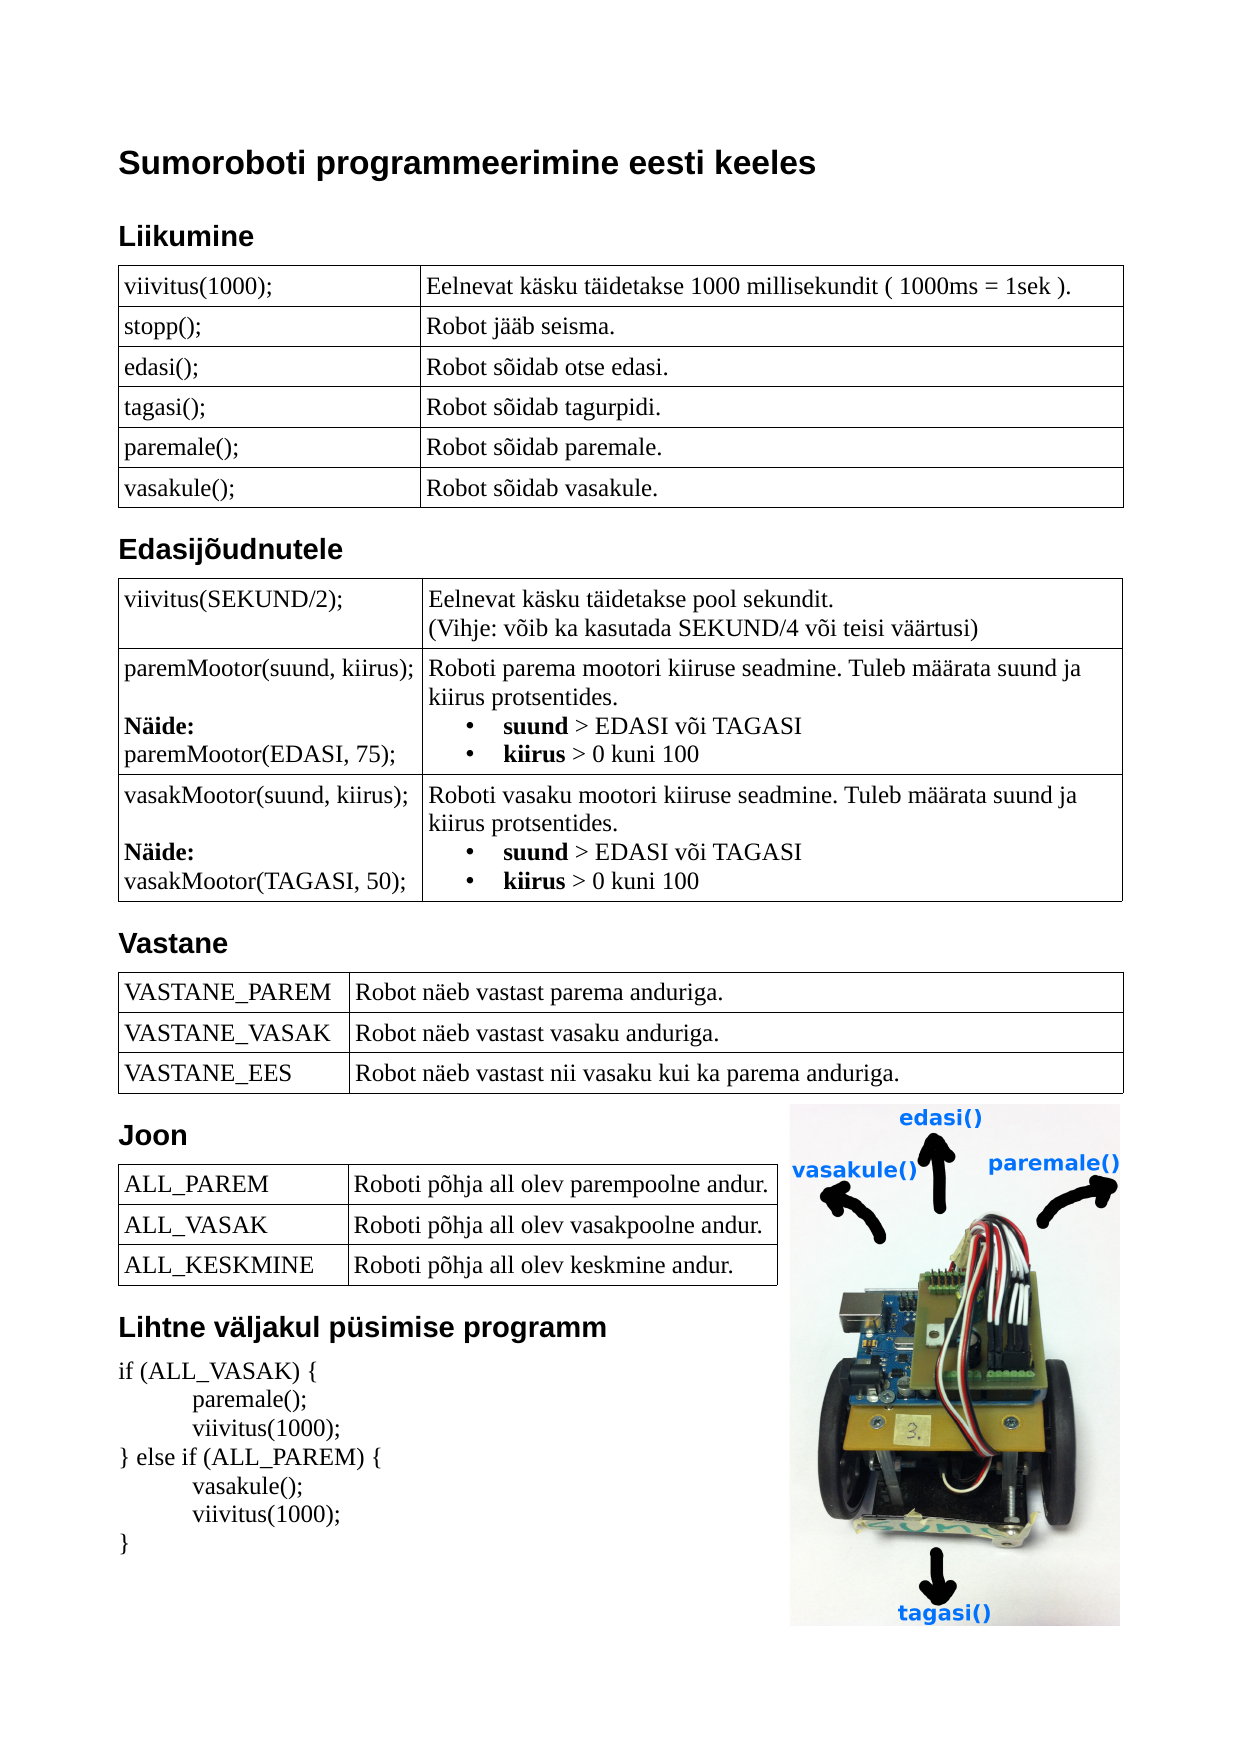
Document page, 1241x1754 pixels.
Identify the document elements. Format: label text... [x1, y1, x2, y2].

table_cell Roboti vasaku mootori kiiruse seadmine. Tuleb määrata suund ja kiirus protsentides. suund > EDASI või TAGASI kiirus > 0 kuni 100 [423, 775, 1122, 901]
table_cell Robot näeb vastast vasaku anduriga. [350, 1013, 1123, 1052]
subtitle Sumoroboti programmeerimine eesti keeles [118, 143, 1122, 182]
table_cell ALL_VASAK [119, 1205, 348, 1244]
subtitle Vastane [118, 926, 1122, 959]
text vasakule(); [118, 1471, 789, 1499]
table_header VASTANE_PAREM [119, 973, 349, 1012]
table_cell paremMootor(suund, kiirus); Näide: paremMootor(EDASI, 75); [119, 649, 422, 774]
table_cell vasakule(); [119, 468, 420, 507]
subtitle Liikumine [118, 219, 1122, 253]
table_cell Robot sõidab otse edasi. [421, 347, 1123, 386]
text if (ALL_VASAK) { [118, 1356, 789, 1384]
text } [118, 1528, 789, 1557]
subtitle Lihtne väljakul püsimise programm [118, 1310, 789, 1343]
table_cell VASTANE_EES [119, 1053, 349, 1093]
table_header Eelnevat käsku täidetakse 1000 millisekundit ( 1000ms = 1sek ). [421, 266, 1123, 306]
table_cell tagasi(); [119, 387, 420, 427]
table_cell Robot jääb seisma. [421, 307, 1123, 346]
table_cell stopp(); [119, 307, 420, 346]
table_header Robot näeb vastast parema anduriga. [350, 973, 1123, 1012]
table_cell Roboti põhja all olev vasakpoolne andur. [349, 1205, 777, 1244]
table_cell Robot sõidab vasakule. [421, 468, 1123, 507]
table_cell ALL_KESKMINE [119, 1245, 348, 1285]
text viivitus(1000); [118, 1499, 789, 1528]
subtitle Joon [118, 1118, 789, 1151]
table_cell Robot näeb vastast nii vasaku kui ka parema anduriga. [350, 1053, 1123, 1093]
table_cell Robot sõidab paremale. [421, 428, 1123, 467]
table_cell vasakMootor(suund, kiirus); Näide: vasakMootor(TAGASI, 50); [119, 775, 422, 901]
table_cell Roboti parema mootori kiiruse seadmine. Tuleb määrata suund ja kiirus protsentides. suund > EDASI või TAGASI kiirus > 0 kuni 100 [423, 649, 1122, 774]
table_cell edasi(); [119, 347, 420, 386]
table_cell Roboti põhja all olev keskmine andur. [349, 1245, 777, 1285]
table_cell Robot sõidab tagurpidi. [421, 387, 1123, 427]
text paremale(); [118, 1384, 789, 1413]
table_cell VASTANE_VASAK [119, 1013, 349, 1052]
table_cell paremale(); [119, 428, 420, 467]
table_header viivitus(1000); [119, 266, 420, 306]
picture [789, 1104, 1120, 1626]
text viivitus(1000); [118, 1413, 789, 1442]
table_header Roboti põhja all olev parempoolne andur. [349, 1165, 777, 1204]
table_header viivitus(SEKUND/2); [119, 579, 422, 647]
table_header Eelnevat käsku täidetakse pool sekundit. (Vihje: võib ka kasutada SEKUND/4 või teisi väärtusi) [423, 579, 1122, 647]
table_header ALL_PAREM [119, 1165, 348, 1204]
subtitle Edasijõudnutele [118, 532, 1122, 566]
text } else if (ALL_PAREM) { [118, 1442, 789, 1471]
